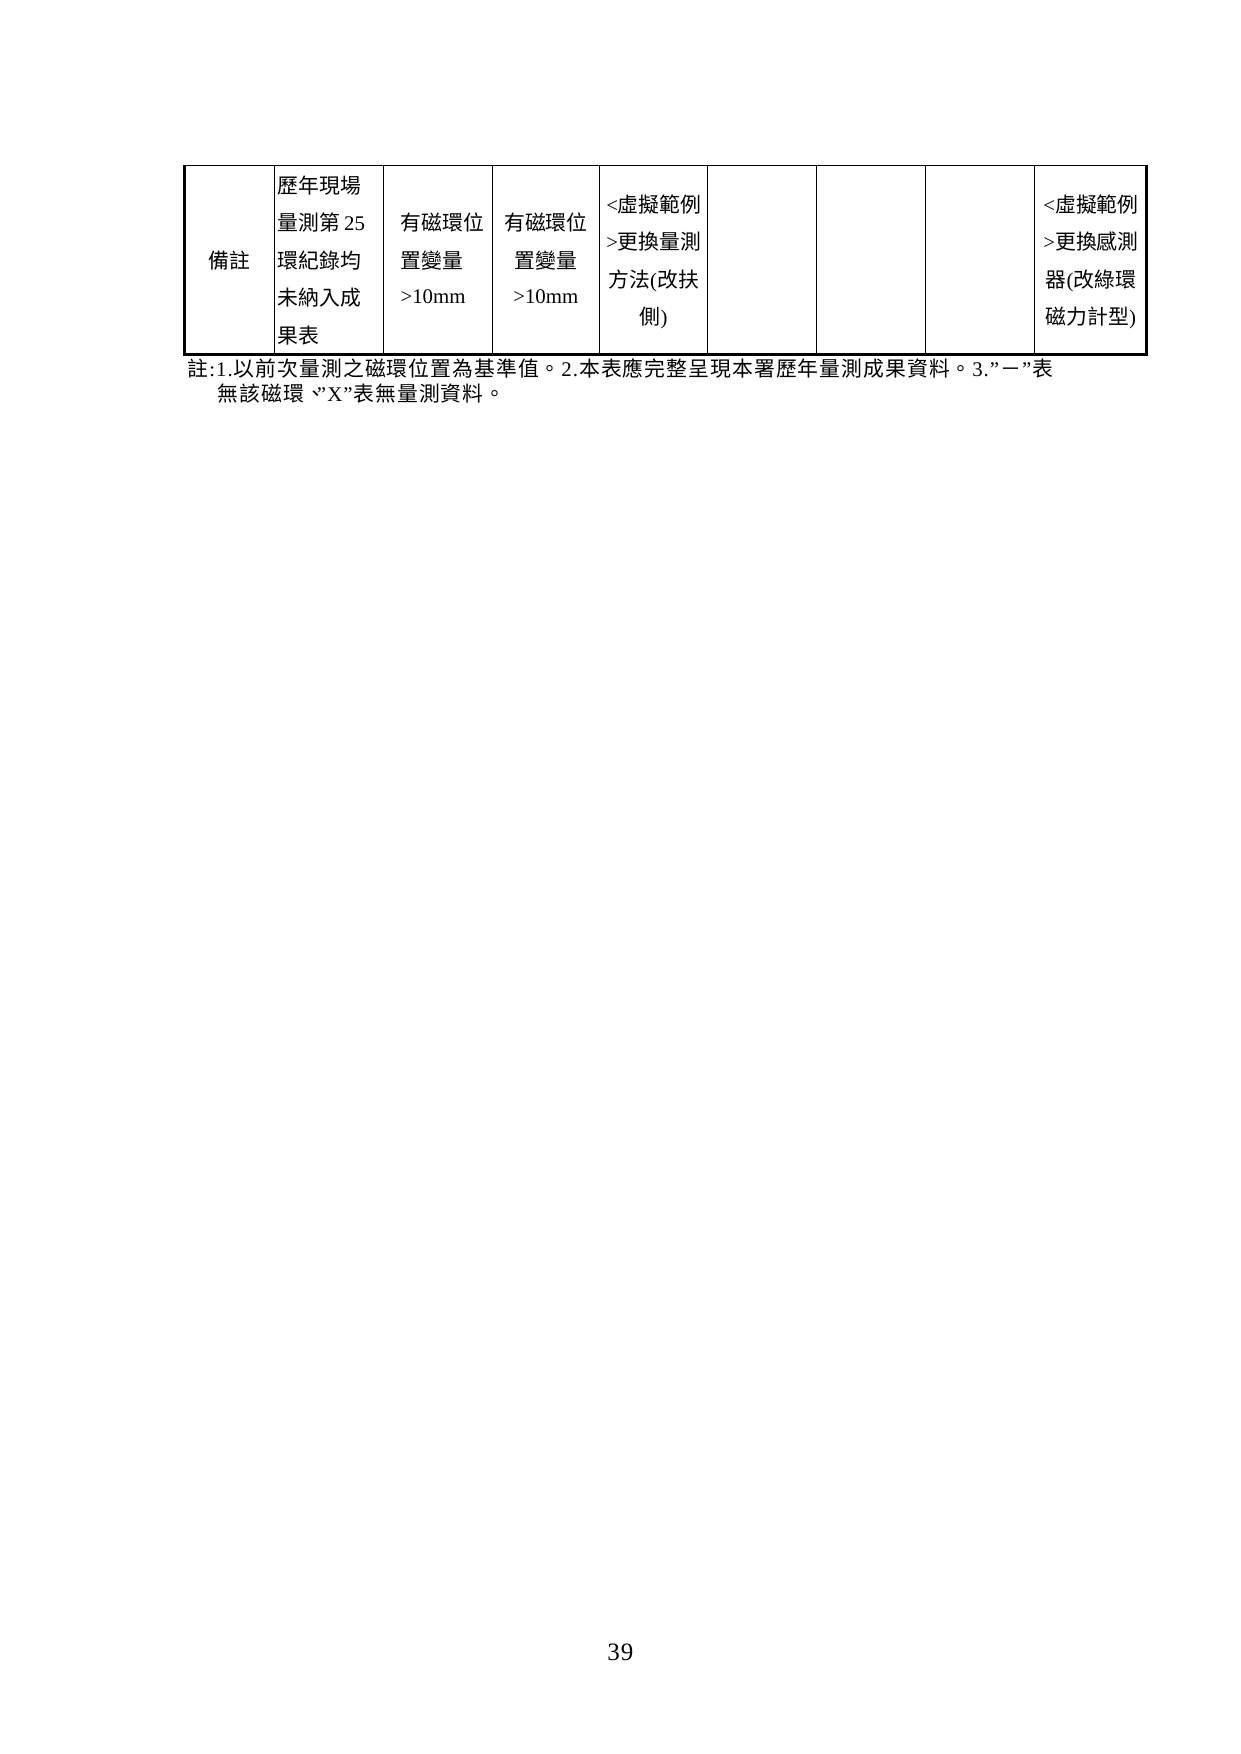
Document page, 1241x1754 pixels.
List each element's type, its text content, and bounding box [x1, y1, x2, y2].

table_cell 有磁環位置變量>10mm [384, 166, 492, 353]
table_cell 備註 [186, 166, 274, 353]
table_cell 歷年現場量測第25環紀錄均未納入成果表 [275, 166, 383, 353]
table_cell <虛擬範例>更換量測方法(改扶側) [600, 166, 707, 353]
text 註:1.以前次量測之磁環位置為基準值。2.本表應完整呈現本署歷年量測成果資料。3.”－”表無該磁環、”X”表無量測資料。 [187, 356, 1053, 406]
table_cell [817, 166, 925, 353]
table_cell 有磁環位置變量>10mm [493, 166, 599, 353]
table_cell [926, 166, 1034, 353]
table_cell <虛擬範例>更換感測器(改綠環磁力計型) [1035, 166, 1145, 353]
table_cell [708, 166, 816, 353]
